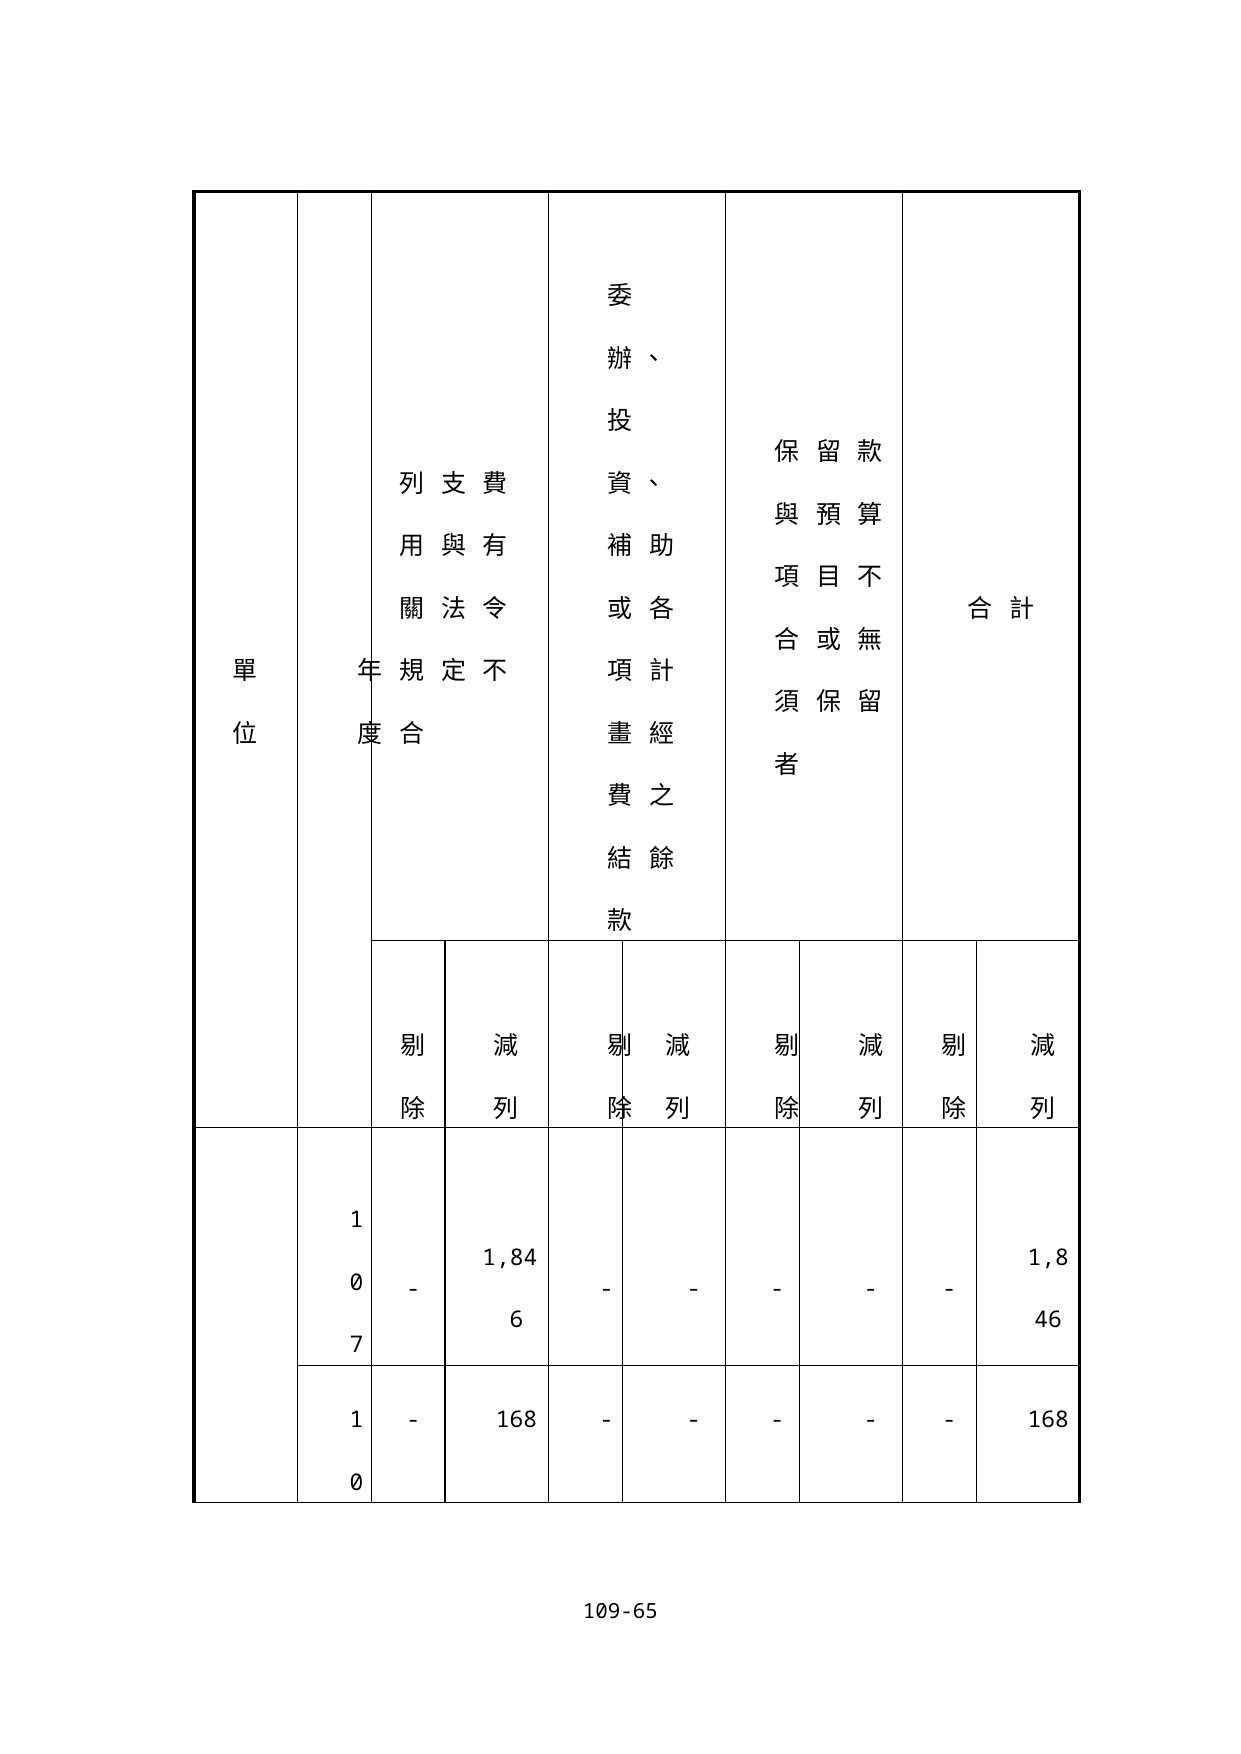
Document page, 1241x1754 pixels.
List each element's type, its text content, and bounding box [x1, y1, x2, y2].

table_cell 減列 [800, 941, 902, 1127]
table_header 年度 [298, 193, 371, 1127]
table_cell - [549, 1366, 622, 1502]
table_cell - [726, 1128, 799, 1365]
table_cell 剔除 [726, 941, 799, 1127]
table_cell 1,846 [446, 1128, 548, 1365]
table_cell - [549, 1128, 622, 1365]
table_cell 168 [977, 1366, 1078, 1502]
table_cell [196, 1128, 297, 1502]
table_header 委辦、投資、補助或各項計畫經費之結餘款 [549, 193, 725, 939]
table_cell 1,846 [977, 1128, 1078, 1365]
table_cell - [372, 1128, 444, 1365]
table_cell 減列 [446, 941, 548, 1127]
table_cell - [372, 1366, 444, 1502]
table_cell - [623, 1128, 725, 1365]
table_cell - [623, 1366, 725, 1502]
table_header 單位 [196, 193, 297, 1127]
table_cell - [903, 1128, 976, 1365]
table_cell 減列 [623, 941, 725, 1127]
table_cell - [800, 1128, 902, 1365]
table_cell - [800, 1366, 902, 1502]
table_cell 減列 [977, 941, 1078, 1127]
table_header 合計 [903, 193, 1078, 939]
table_cell - [903, 1366, 976, 1502]
table_cell 168 [446, 1366, 548, 1502]
table_cell - [726, 1366, 799, 1502]
table_cell 107 [298, 1128, 371, 1365]
table_cell 剔除 [903, 941, 976, 1127]
table_cell 剔除 [549, 941, 622, 1127]
table_header 列支費用與有關法令規定不合 [372, 193, 548, 939]
table_header 保留款與預算項目不合或無須保留者 [726, 193, 902, 939]
table_cell 剔除 [372, 941, 444, 1127]
table_cell 10 [298, 1366, 371, 1502]
